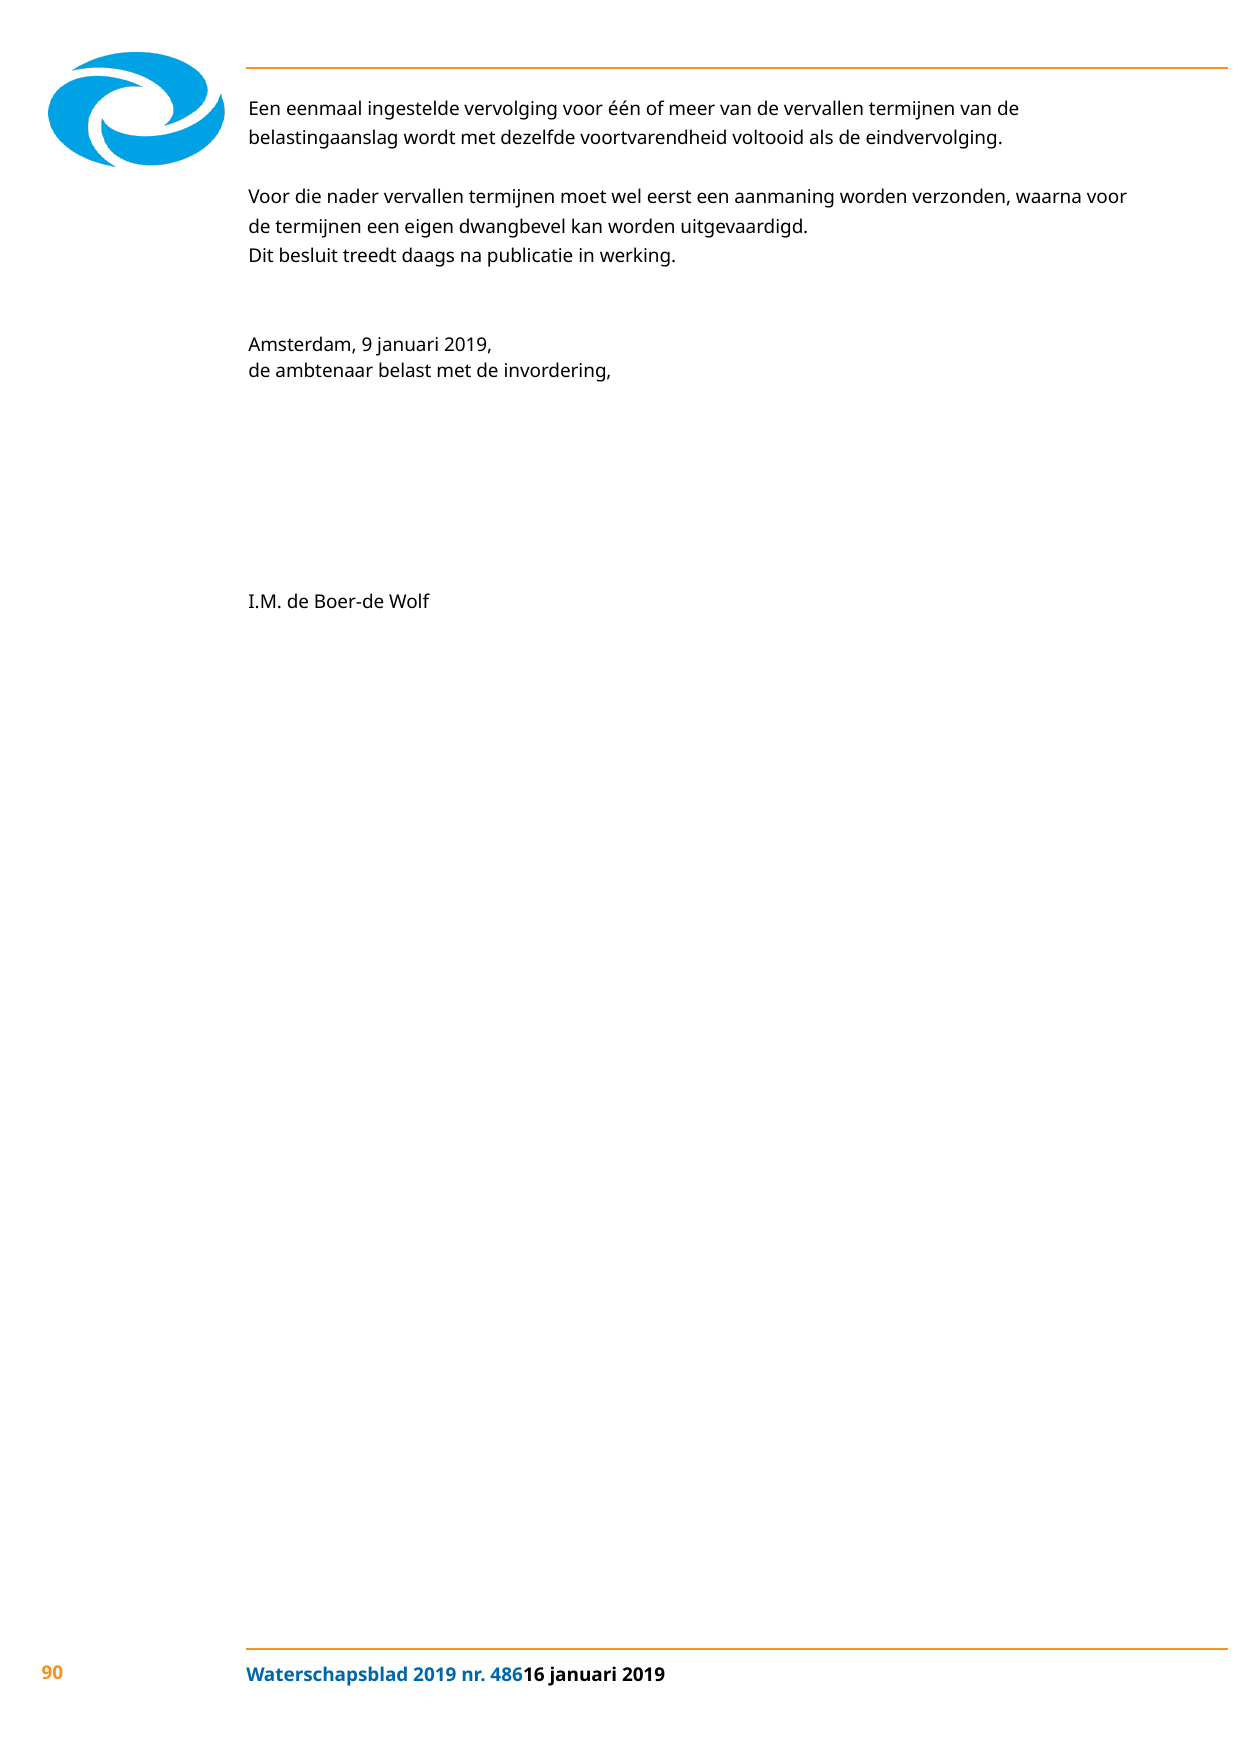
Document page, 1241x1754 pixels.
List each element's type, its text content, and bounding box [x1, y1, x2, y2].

text Dit besluit treedt daags na publicatie in werking. [248, 243, 1152, 268]
text Amsterdam, 9 januari 2019, [248, 331, 1152, 357]
text Voor die nader vervallen termijnen moet wel eerst een aanmaning worden verzonden, waarna voor de termijnen een eigen dwangbevel kan worden uitgevaardigd. [248, 183, 1152, 239]
text I.M. de Boer-de Wolf [248, 589, 1152, 614]
picture [41, 47, 231, 172]
text Een eenmaal ingestelde vervolging voor één of meer van de vervallen termijnen van de belastingaanslag wordt met dezelfde voortvarendheid voltooid als de eindvervolging. [248, 95, 1152, 150]
text de ambtenaar belast met de invordering, [248, 357, 1152, 383]
